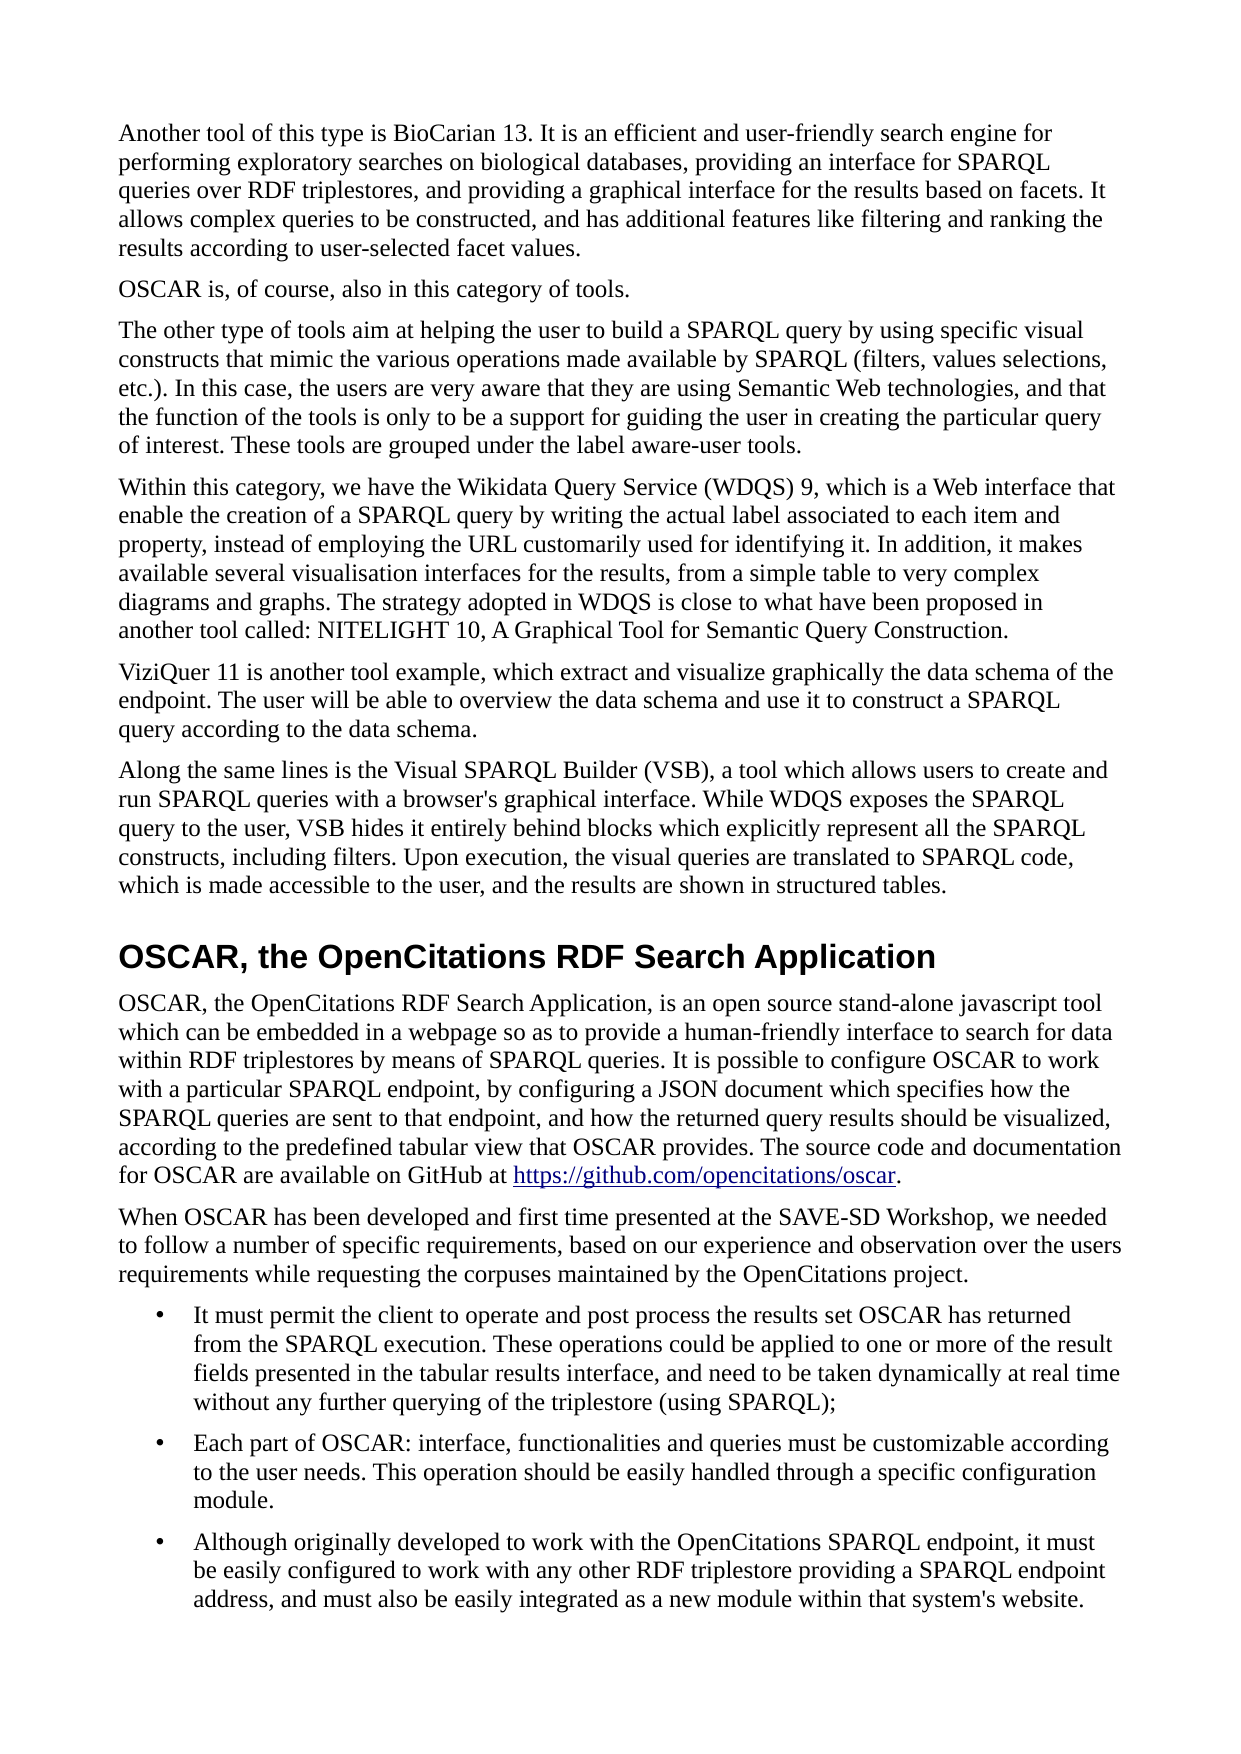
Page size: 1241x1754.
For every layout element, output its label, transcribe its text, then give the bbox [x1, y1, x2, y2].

list It must permit the client to operate and post process the results set OSCAR has returned from the SPARQL execution. These operations could be applied to one or more of the result fields presented in the tabular results interface, and need to be taken dynamically at real time without any further querying of the triplestore (using SPARQL); [156, 1301, 1122, 1416]
text When OSCAR has been developed and first time presented at the SAVE-SD Workshop, we needed to follow a number of specific requirements, based on our experience and observation over the users requirements while requesting the corpuses maintained by the OpenCitations project. [118, 1202, 1122, 1288]
text The other type of tools aim at helping the user to build a SPARQL query by using specific visual constructs that mimic the various operations made available by SPARQL (filters, values selections, etc.). In this case, the users are very aware that they are using Semantic Web technologies, and that the function of the tools is only to be a support for guiding the user in creating the particular query of interest. These tools are grouped under the label aware-user tools. [118, 316, 1122, 459]
text Along the same lines is the Visual SPARQL Builder (VSB), a tool which allows users to create and run SPARQL queries with a browser's graphical interface. While WDQS exposes the SPARQL query to the user, VSB hides it entirely behind blocks which explicitly represent all the SPARQL constructs, including filters. Upon execution, the visual queries are translated to SPARQL code, which is made accessible to the user, and the results are shown in structured tables. [118, 756, 1122, 899]
list Although originally developed to work with the OpenCitations SPARQL endpoint, it must be easily configured to work with any other RDF triplestore providing a SPARQL endpoint address, and must also be easily integrated as a new module within that system's website. [156, 1527, 1122, 1613]
text OSCAR, the OpenCitations RDF Search Application, is an open source stand-alone javascript tool which can be embedded in a webpage so as to provide a human-friendly interface to search for data within RDF triplestores by means of SPARQL queries. It is possible to configure OSCAR to work with a particular SPARQL endpoint, by configuring a JSON document which specifies how the SPARQL queries are sent to that endpoint, and how the returned query results should be visualized, according to the predefined tabular view that OSCAR provides. The source code and documentation for OSCAR are available on GitHub at https://github.com/opencitations/oscar. [118, 988, 1122, 1189]
text ViziQuer 11 is another tool example, which extract and visualize graphically the data schema of the endpoint. The user will be able to overview the data schema and use it to construct a SPARQL query according to the data schema. [118, 657, 1122, 743]
subtitle OSCAR, the OpenCitations RDF Search Application [118, 937, 1122, 976]
text OSCAR is, of course, also in this category of tools. [118, 274, 1122, 303]
text Another tool of this type is BioCarian 13. It is an efficient and user-friendly search engine for performing exploratory searches on biological databases, providing an interface for SPARQL queries over RDF triplestores, and providing a graphical interface for the results based on facets. It allows complex queries to be constructed, and has additional features like filtering and ranking the results according to user-selected facet values. [118, 118, 1122, 262]
list Each part of OSCAR: interface, functionalities and queries must be customizable according to the user needs. This operation should be easily handled through a specific configuration module. [156, 1428, 1122, 1514]
text Within this category, we have the Wikidata Query Service (WDQS) 9, which is a Web interface that enable the creation of a SPARQL query by writing the actual label associated to each item and property, instead of employing the URL customarily used for identifying it. In addition, it makes available several visualisation interfaces for the results, from a simple table to very complex diagrams and graphs. The strategy adopted in WDQS is close to what have been proposed in another tool called: NITELIGHT 10, A Graphical Tool for Semantic Query Construction. [118, 472, 1122, 644]
